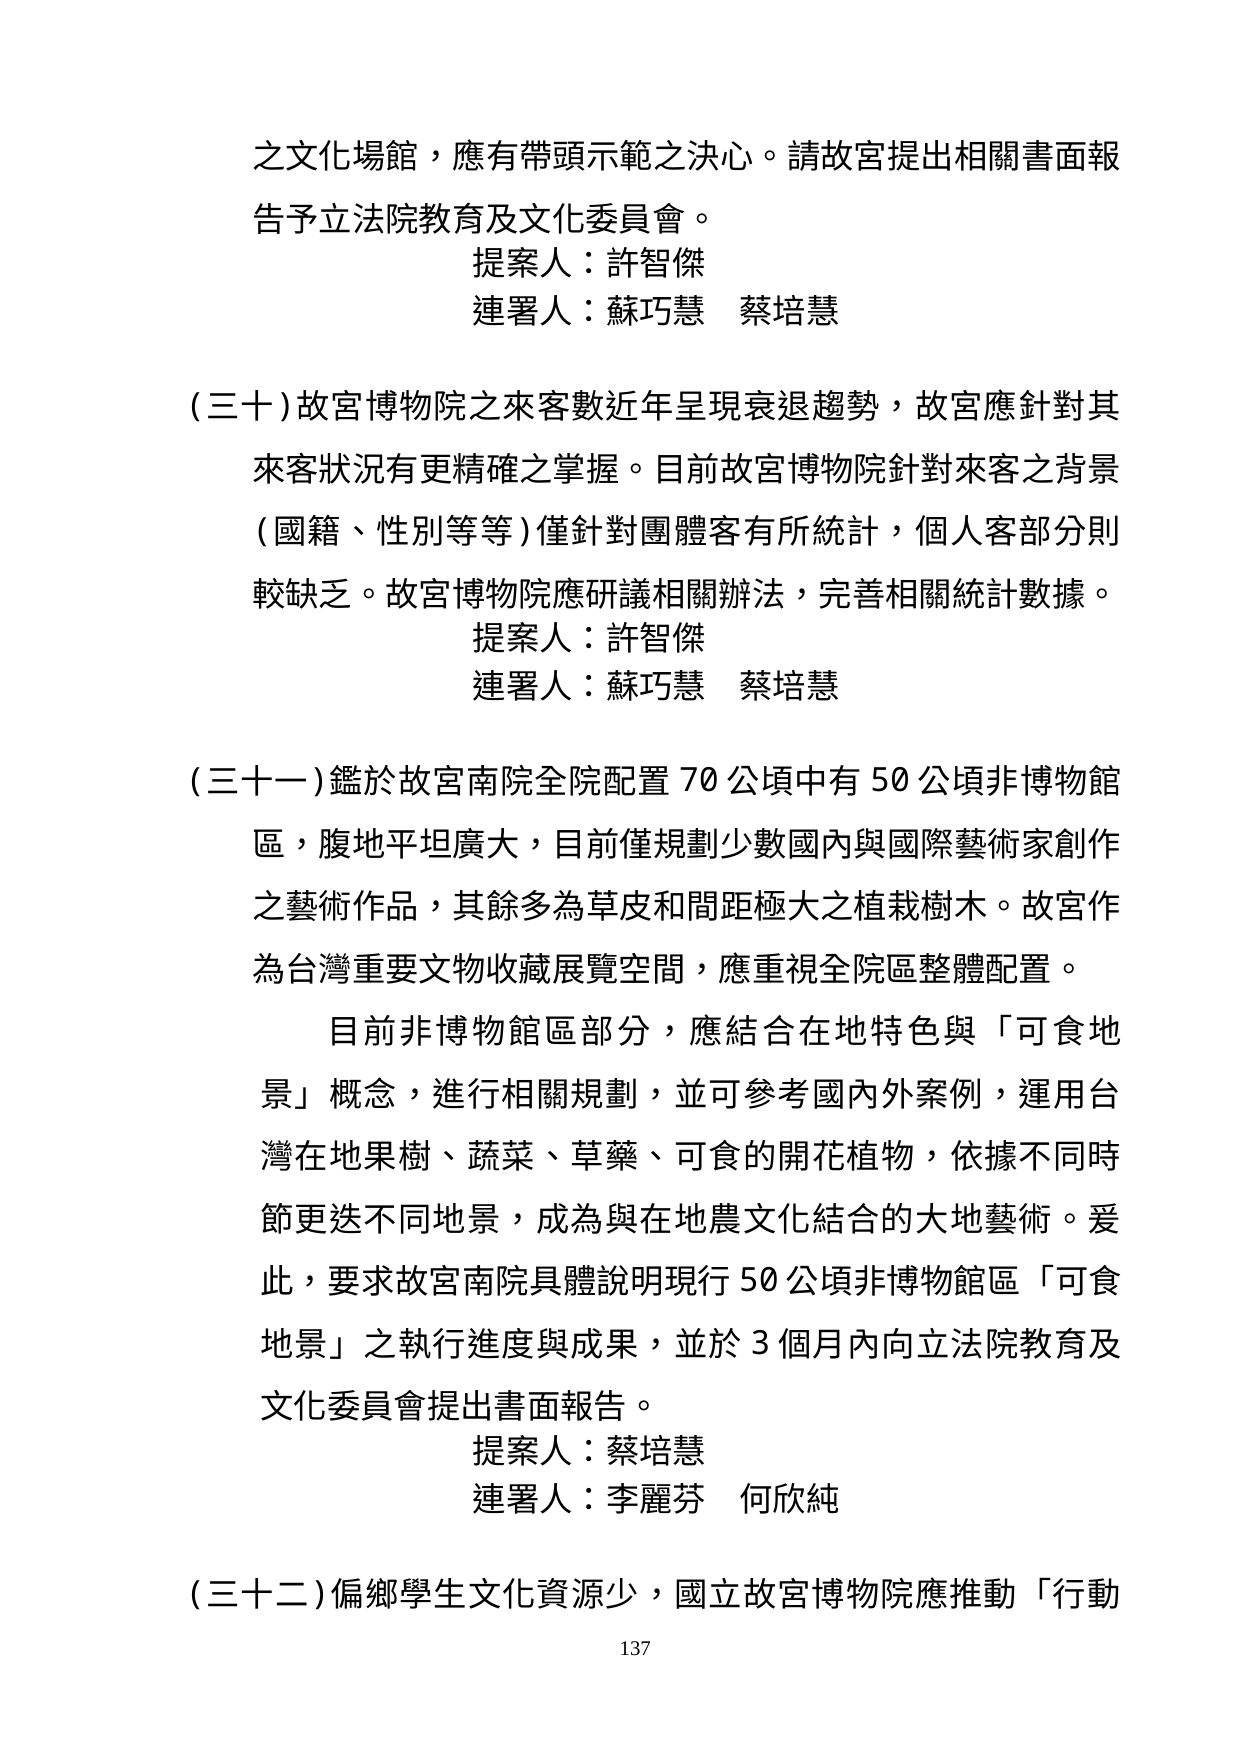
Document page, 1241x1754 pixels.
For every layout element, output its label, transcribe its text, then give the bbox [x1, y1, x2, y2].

text 連署人：蘇巧慧 蔡培慧 [473, 660, 1122, 708]
text 連署人：李麗芬 何欣純 [473, 1473, 1122, 1521]
text (三十二)偏鄉學生文化資源少，國立故宮博物院應推動「行動 [185, 1550, 1122, 1612]
text 之文化場館，應有帶頭示範之決心。請故宮提出相關書面報告予立法院教育及文化委員會。 [185, 112, 1122, 237]
text 目前非博物館區部分，應結合在地特色與「可食地景」概念，進行相關規劃，並可參考國內外案例，運用台灣在地果樹、蔬菜、草藥、可食的開花植物，依據不同時節更迭不同地景，成為與在地農文化結合的大地藝術。爰此，要求故宮南院具體說明現行50公頃非博物館區「可食地景」之執行進度與成果，並於3個月內向立法院教育及文化委員會提出書面報告。 [260, 987, 1122, 1425]
text (三十一)鑑於故宮南院全院配置70公頃中有50公頃非博物館區，腹地平坦廣大，目前僅規劃少數國內與國際藝術家創作之藝術作品，其餘多為草皮和間距極大之植栽樹木。故宮作為台灣重要文物收藏展覽空間，應重視全院區整體配置。 [185, 737, 1122, 987]
text (三十)故宮博物院之來客數近年呈現衰退趨勢，故宮應針對其來客狀況有更精確之掌握。目前故宮博物院針對來客之背景(國籍、性別等等)僅針對團體客有所統計，個人客部分則較缺乏。故宮博物院應研議相關辦法，完善相關統計數據。 [185, 362, 1122, 612]
text 提案人：蔡培慧 [473, 1425, 1122, 1473]
text 連署人：蘇巧慧 蔡培慧 [473, 285, 1122, 333]
text 提案人：許智傑 [473, 237, 1122, 285]
text 提案人：許智傑 [473, 612, 1122, 660]
